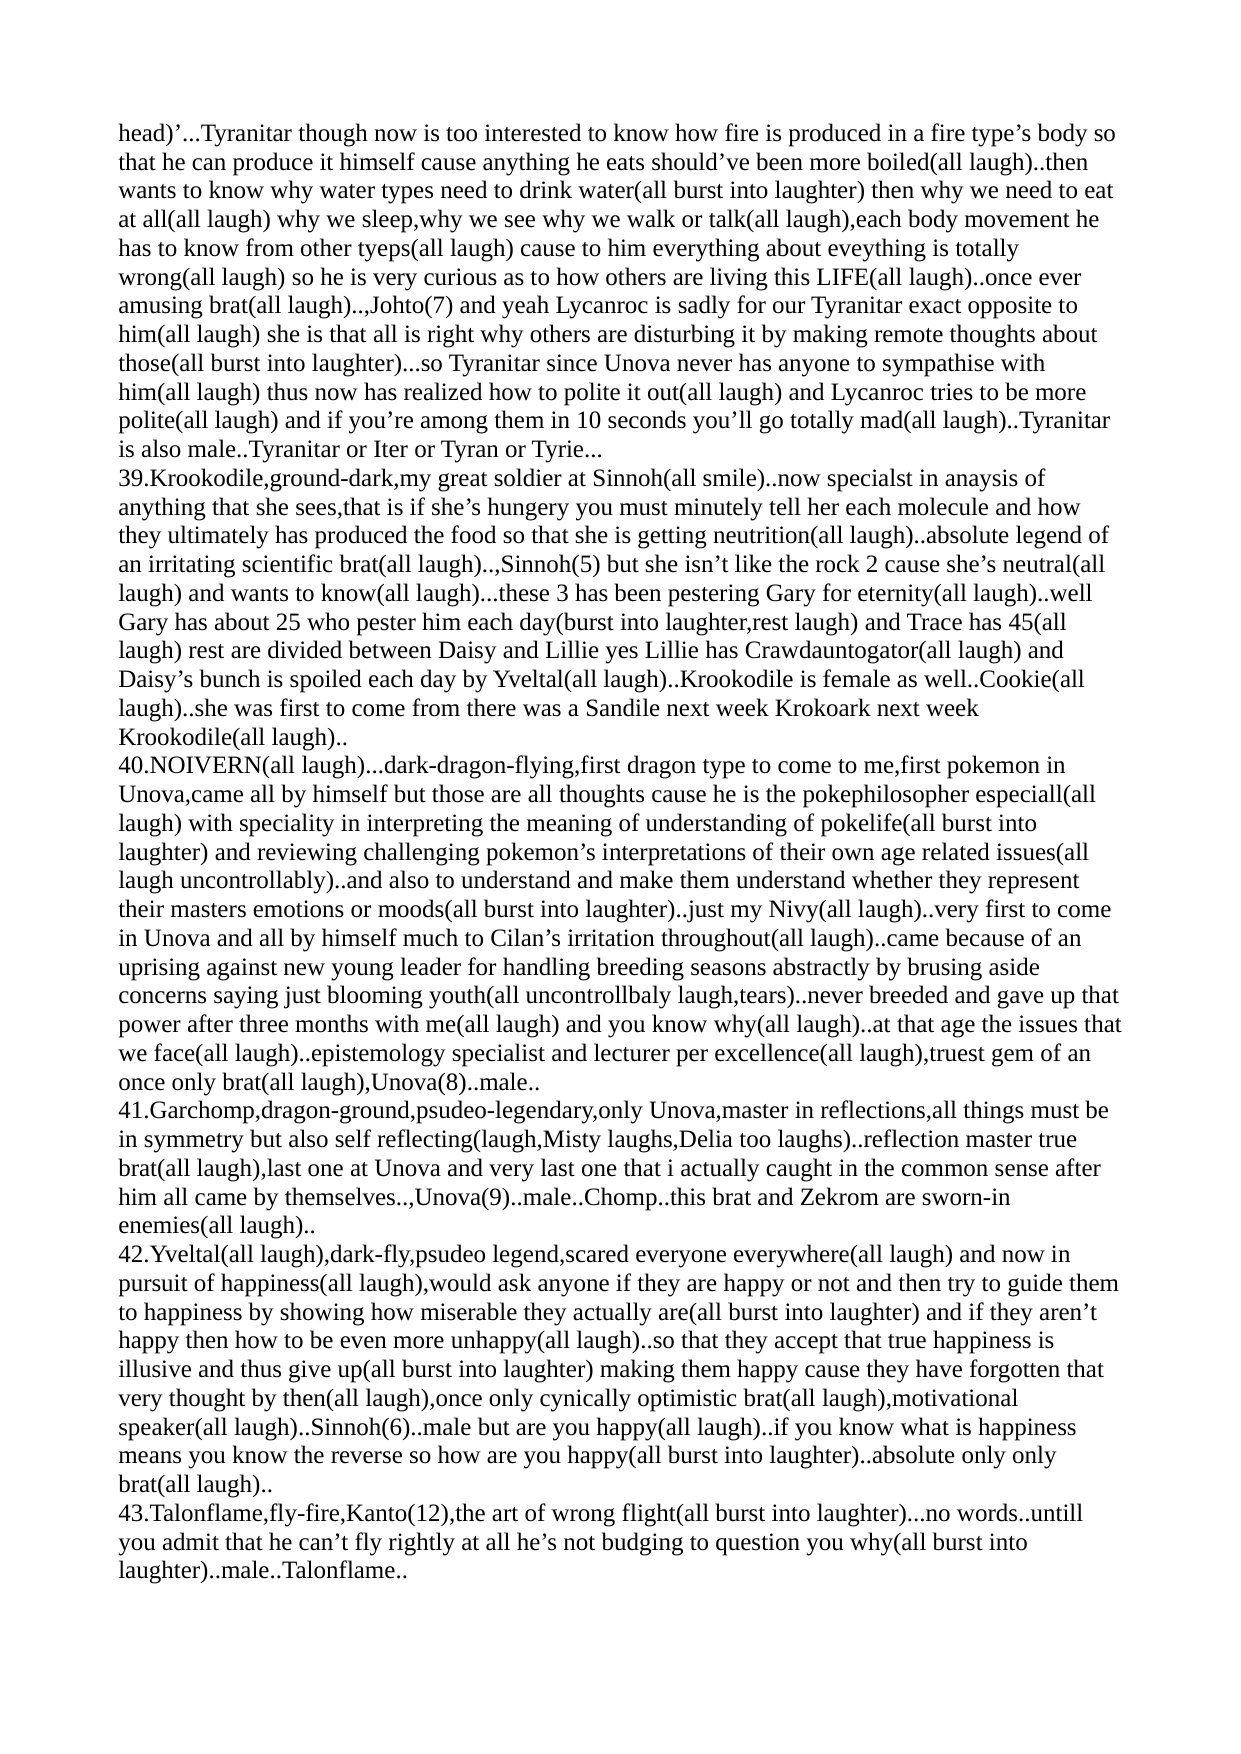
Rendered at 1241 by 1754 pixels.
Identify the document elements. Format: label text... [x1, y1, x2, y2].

text head)’...Tyranitar though now is too interested to know how fire is produced in a fire type’s body so that he can produce it himself cause anything he eats should’ve been more boiled(all laugh)..then wants to know why water types need to drink water(all burst into laughter) then why we need to eat at all(all laugh) why we sleep,why we see why we walk or talk(all laugh),each body movement he has to know from other tyeps(all laugh) cause to him everything about eveything is totally wrong(all laugh) so he is very curious as to how others are living this LIFE(all laugh)..once ever amusing brat(all laugh)..,Johto(7) and yeah Lycanroc is sadly for our Tyranitar exact opposite to him(all laugh) she is that all is right why others are disturbing it by making remote thoughts about those(all burst into laughter)...so Tyranitar since Unova never has anyone to sympathise with him(all laugh) thus now has realized how to polite it out(all laugh) and Lycanroc tries to be more polite(all laugh) and if you’re among them in 10 seconds you’ll go totally mad(all laugh)..Tyranitar is also male..Tyranitar or Iter or Tyran or Tyrie... [118, 118, 1122, 463]
text 40.NOIVERN(all laugh)...dark-dragon-flying,first dragon type to come to me,first pokemon in Unova,came all by himself but those are all thoughts cause he is the pokephilosopher especiall(all laugh) with speciality in interpreting the meaning of understanding of pokelife(all burst into laughter) and reviewing challenging pokemon’s interpretations of their own age related issues(all laugh uncontrollably)..and also to understand and make them understand whether they represent their masters emotions or moods(all burst into laughter)..just my Nivy(all laugh)..very first to come in Unova and all by himself much to Cilan’s irritation throughout(all laugh)..came because of an uprising against new young leader for handling breeding seasons abstractly by brusing aside concerns saying just blooming youth(all uncontrollbaly laugh,tears)..never breeded and gave up that power after three months with me(all laugh) and you know why(all laugh)..at that age the issues that we face(all laugh)..epistemology specialist and lecturer per excellence(all laugh),truest gem of an once only brat(all laugh),Unova(8)..male.. [118, 751, 1122, 1096]
text 39.Krookodile,ground-dark,my great soldier at Sinnoh(all smile)..now specialst in anaysis of anything that she sees,that is if she’s hungery you must minutely tell her each molecule and how they ultimately has produced the food so that she is getting neutrition(all laugh)..absolute legend of an irritating scientific brat(all laugh)..,Sinnoh(5) but she isn’t like the rock 2 cause she’s neutral(all laugh) and wants to know(all laugh)...these 3 has been pestering Gary for eternity(all laugh)..well Gary has about 25 who pester him each day(burst into laughter,rest laugh) and Trace has 45(all laugh) rest are divided between Daisy and Lillie yes Lillie has Crawdauntogator(all laugh) and Daisy’s bunch is spoiled each day by Yveltal(all laugh)..Krookodile is female as well..Cookie(all laugh)..she was first to come from there was a Sandile next week Krokoark next week Krookodile(all laugh).. [118, 463, 1122, 751]
text 41.Garchomp,dragon-ground,psudeo-legendary,only Unova,master in reflections,all things must be in symmetry but also self reflecting(laugh,Misty laughs,Delia too laughs)..reflection master true brat(all laugh),last one at Unova and very last one that i actually caught in the common sense after him all came by themselves..,Unova(9)..male..Chomp..this brat and Zekrom are sworn-in enemies(all laugh).. [118, 1096, 1122, 1239]
text 43.Talonflame,fly-fire,Kanto(12),the art of wrong flight(all burst into laughter)...no words..untill you admit that he can’t fly rightly at all he’s not budging to question you why(all burst into laughter)..male..Talonflame.. [118, 1498, 1122, 1584]
text 42.Yveltal(all laugh),dark-fly,psudeo legend,scared everyone everywhere(all laugh) and now in pursuit of happiness(all laugh),would ask anyone if they are happy or not and then try to guide them to happiness by showing how miserable they actually are(all burst into laughter) and if they aren’t happy then how to be even more unhappy(all laugh)..so that they accept that true happiness is illusive and thus give up(all burst into laughter) making them happy cause they have forgotten that very thought by then(all laugh),once only cynically optimistic brat(all laugh),motivational speaker(all laugh)..Sinnoh(6)..male but are you happy(all laugh)..if you know what is happiness means you know the reverse so how are you happy(all burst into laughter)..absolute only only brat(all laugh).. [118, 1239, 1122, 1498]
